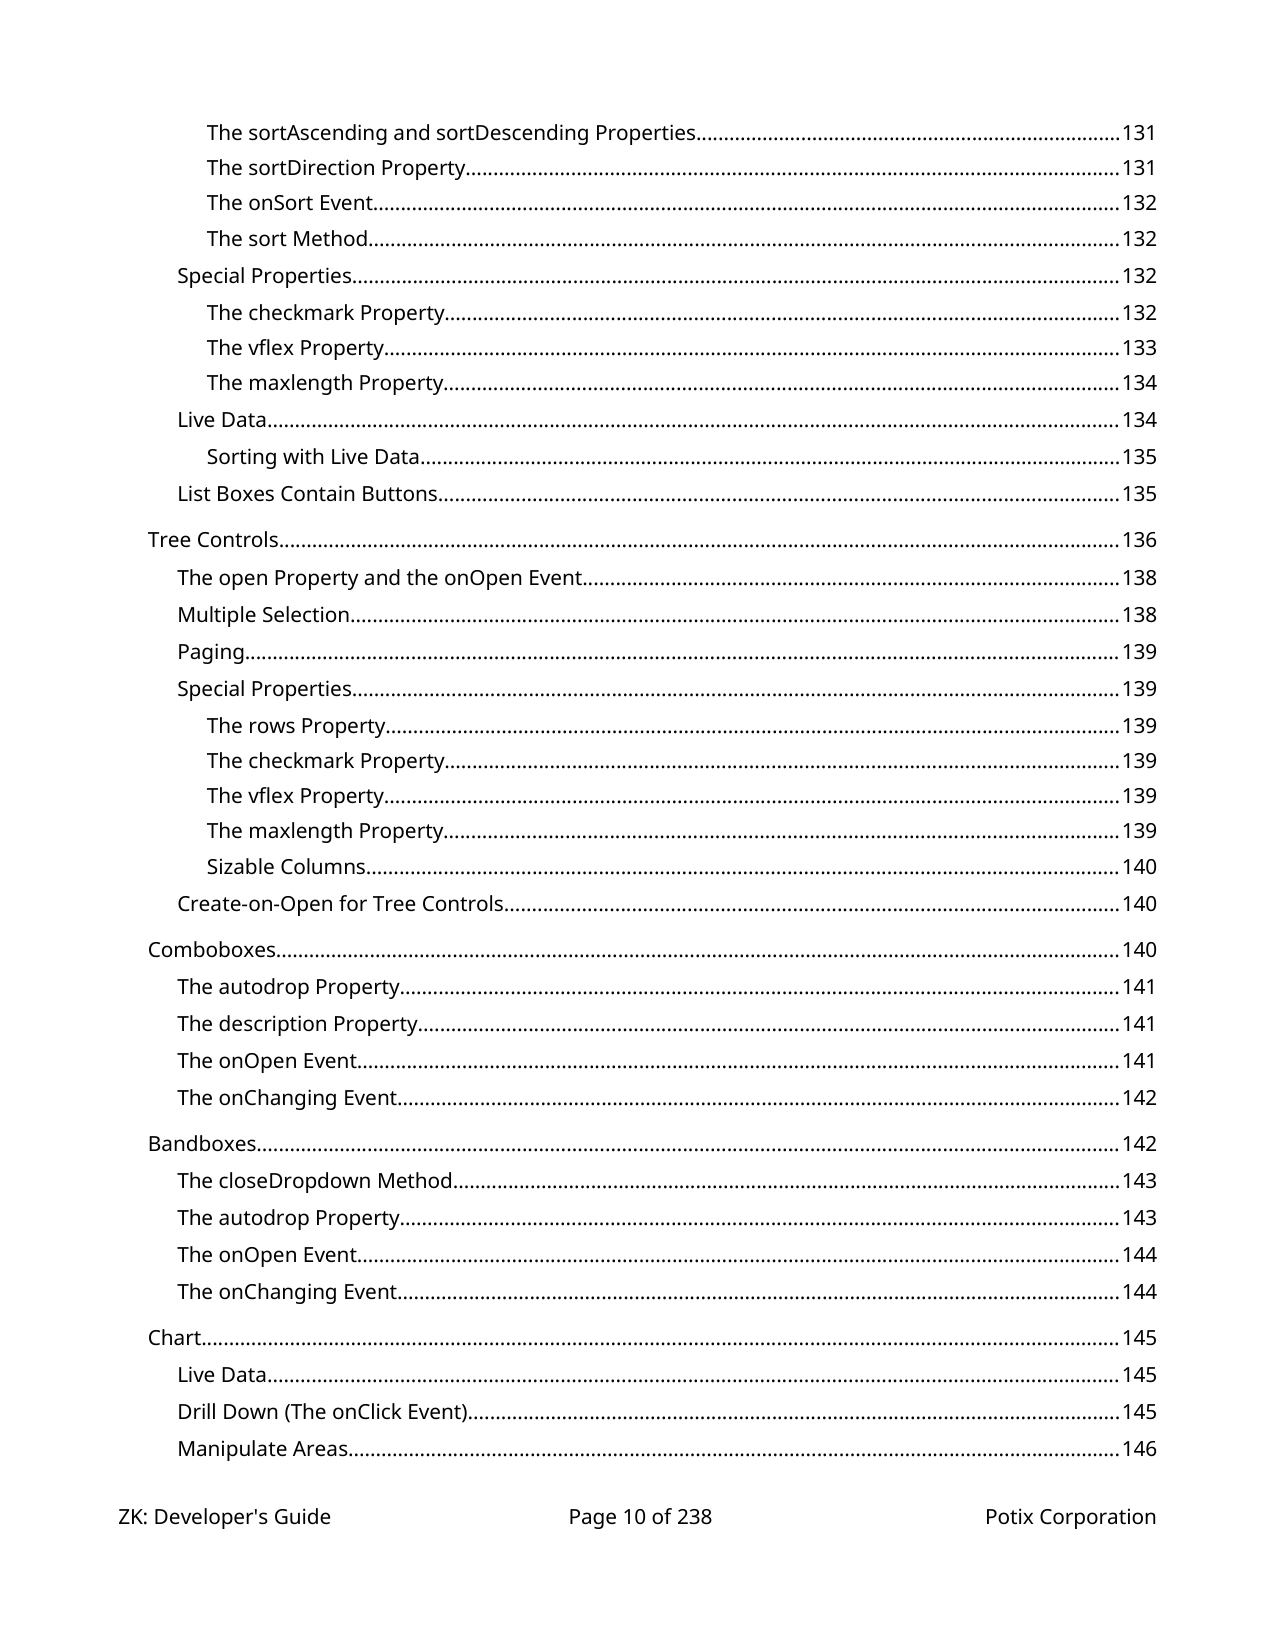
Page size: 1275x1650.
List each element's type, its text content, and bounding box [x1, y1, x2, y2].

text The onChanging Event 144 [177, 1277, 1157, 1306]
text The onOpen Event 141 [177, 1046, 1157, 1074]
text The open Property and the onOpen Event 138 [177, 563, 1157, 591]
text The onOpen Event 144 [177, 1240, 1157, 1268]
text List Boxes Contain Buttons 135 [177, 479, 1157, 508]
text Multiple Selection 138 [177, 600, 1157, 628]
text Sorting with Live Data 135 [207, 442, 1157, 471]
text Tree Controls 136 [148, 526, 1157, 554]
text Chart 145 [148, 1323, 1157, 1352]
text Comboboxes 140 [148, 935, 1157, 963]
text The sortDirection Property 131 [207, 153, 1157, 182]
text The rows Property 139 [207, 711, 1157, 739]
text Live Data 134 [177, 405, 1157, 434]
text The autodrop Property 143 [177, 1203, 1157, 1231]
text Drill Down (The onClick Event) 145 [177, 1397, 1157, 1426]
text The onChanging Event 142 [177, 1083, 1157, 1111]
text The sortAscending and sortDescending Properties 131 [207, 118, 1157, 146]
text The maxlength Property 134 [207, 368, 1157, 397]
text Special Properties 139 [177, 674, 1157, 702]
text Create-on-Open for Tree Controls 140 [177, 889, 1157, 917]
text The description Property 141 [177, 1009, 1157, 1037]
text Live Data 145 [177, 1360, 1157, 1389]
text Manipulate Areas 146 [177, 1434, 1157, 1463]
text The onSort Event 132 [207, 188, 1157, 217]
text Bandboxes 142 [148, 1129, 1157, 1157]
text The vflex Property 139 [207, 781, 1157, 809]
text The checkmark Property 132 [207, 298, 1157, 326]
text Special Properties 132 [177, 261, 1157, 289]
text The closeDropdown Method 143 [177, 1166, 1157, 1194]
text The maxlength Property 139 [207, 817, 1157, 845]
text The vflex Property 133 [207, 333, 1157, 361]
text Sizable Columns 140 [207, 852, 1157, 880]
text Paging 139 [177, 637, 1157, 665]
text The autodrop Property 141 [177, 972, 1157, 1000]
text The sort Method 132 [207, 224, 1157, 252]
text The checkmark Property 139 [207, 746, 1157, 774]
